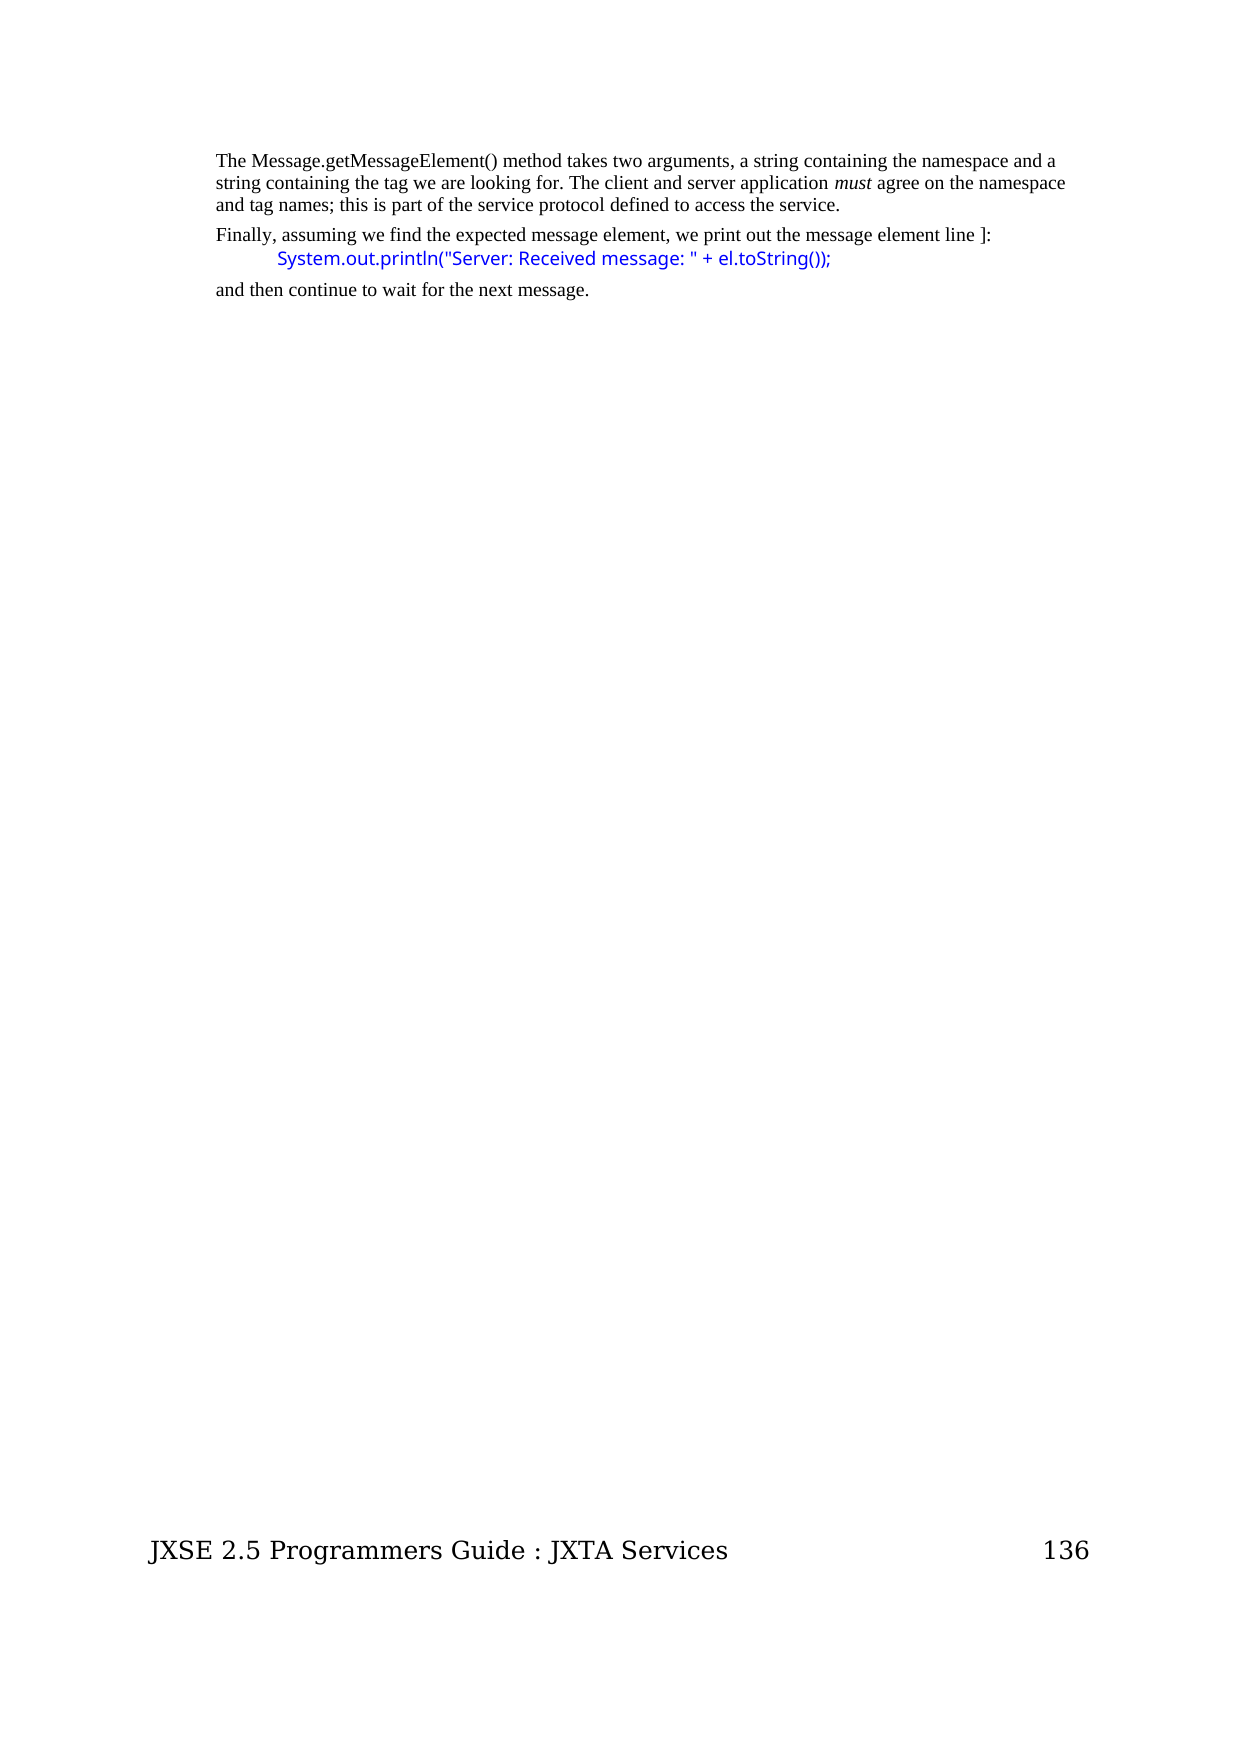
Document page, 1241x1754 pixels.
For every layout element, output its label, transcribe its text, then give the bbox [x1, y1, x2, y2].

text Finally, assuming we find the expected message element, we print out the message element line ]: [216, 224, 1090, 245]
text and then continue to wait for the next message. [216, 279, 1090, 301]
text System.out.println("Server: Received message: " + el.toString()); [211, 245, 1231, 271]
text The Message.getMessageElement() method takes two arguments, a string containing the namespace and a string containing the tag we are looking for. The client and server application must agree on the namespace and tag names; this is part of the service protocol defined to access the service. [216, 150, 1090, 215]
